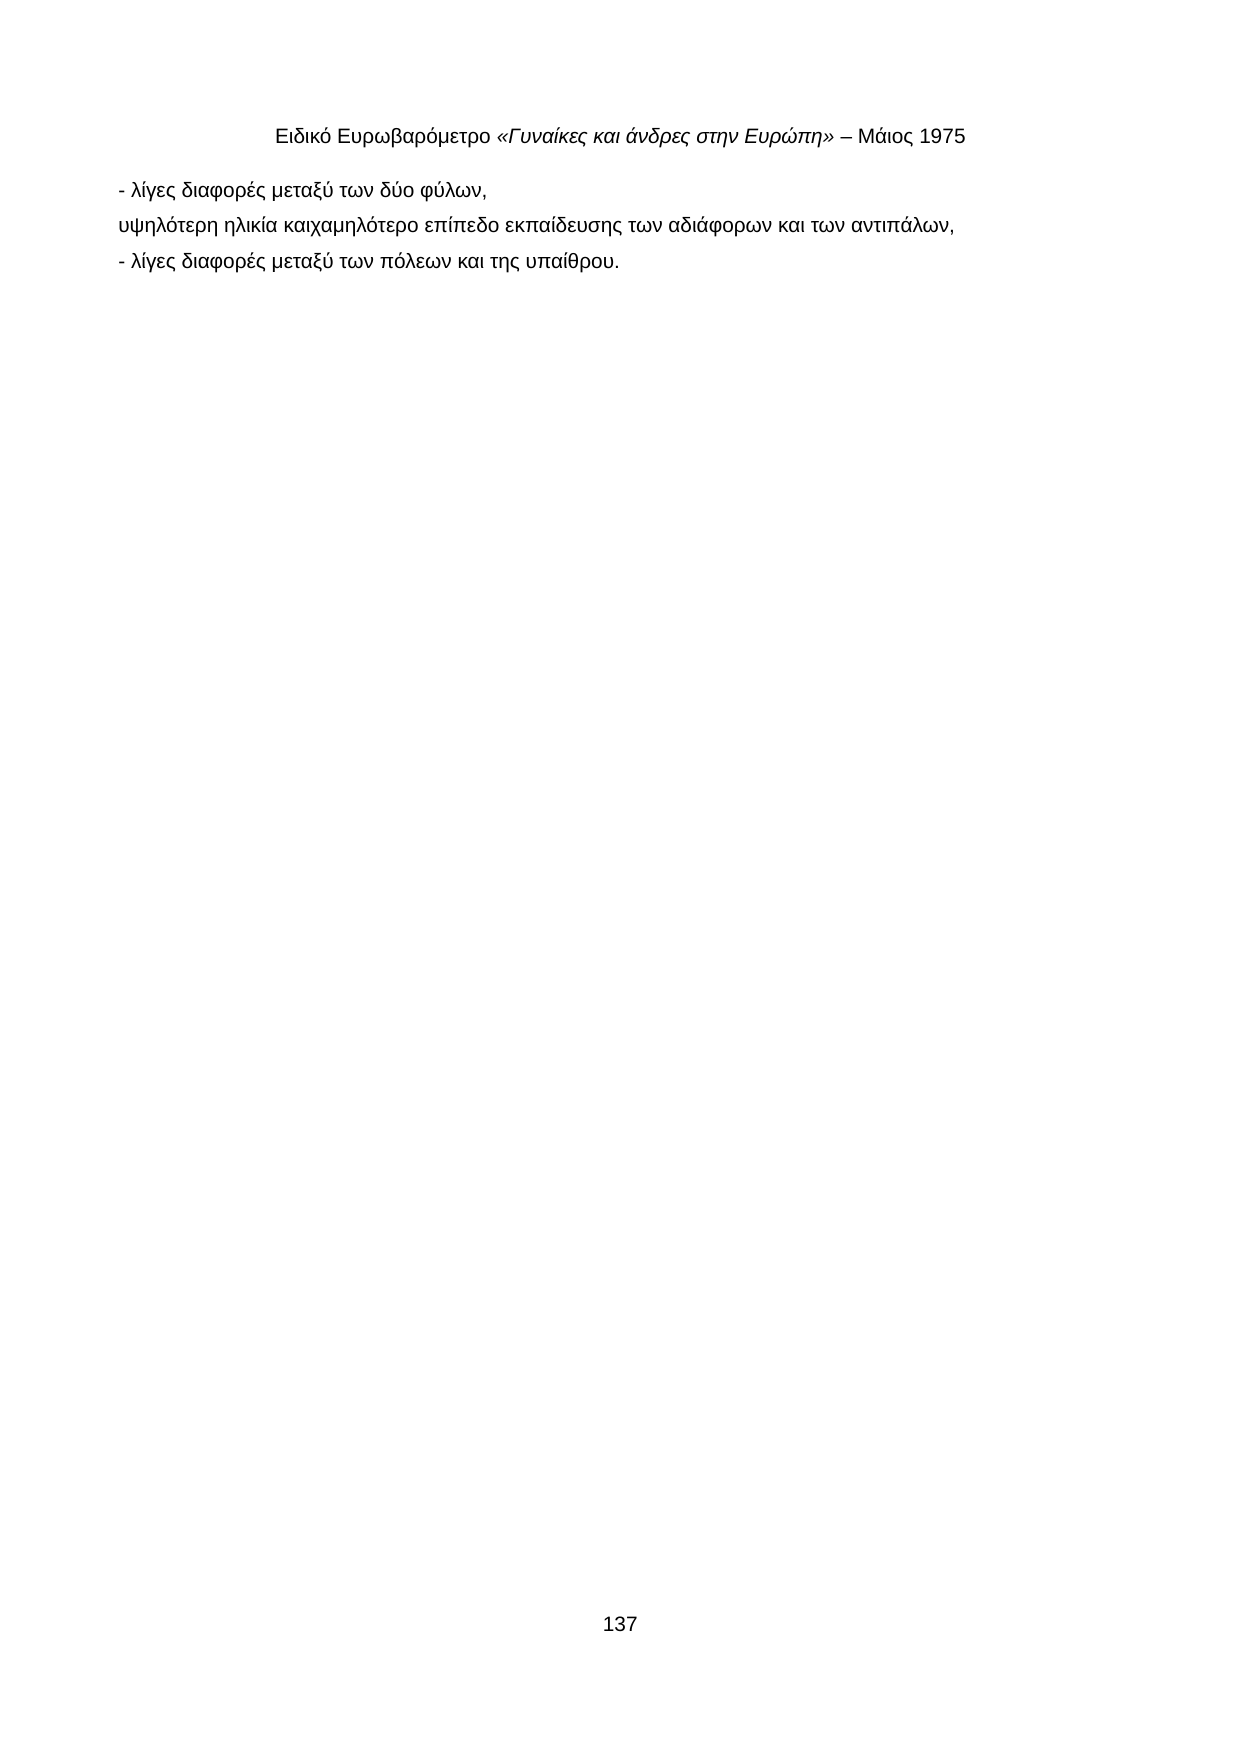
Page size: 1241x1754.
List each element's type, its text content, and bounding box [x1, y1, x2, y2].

text υψηλότερη ηλικία καιχαμηλότερο επίπεδο εκπαίδευσης των αδιάφορων και των αντιπάλων, [118, 213, 1122, 237]
text - λίγες διαφορές μεταξύ των δύο φύλων, [118, 177, 1122, 201]
text - λίγες διαφορές μεταξύ των πόλεων και της υπαίθρου. [118, 249, 1122, 273]
